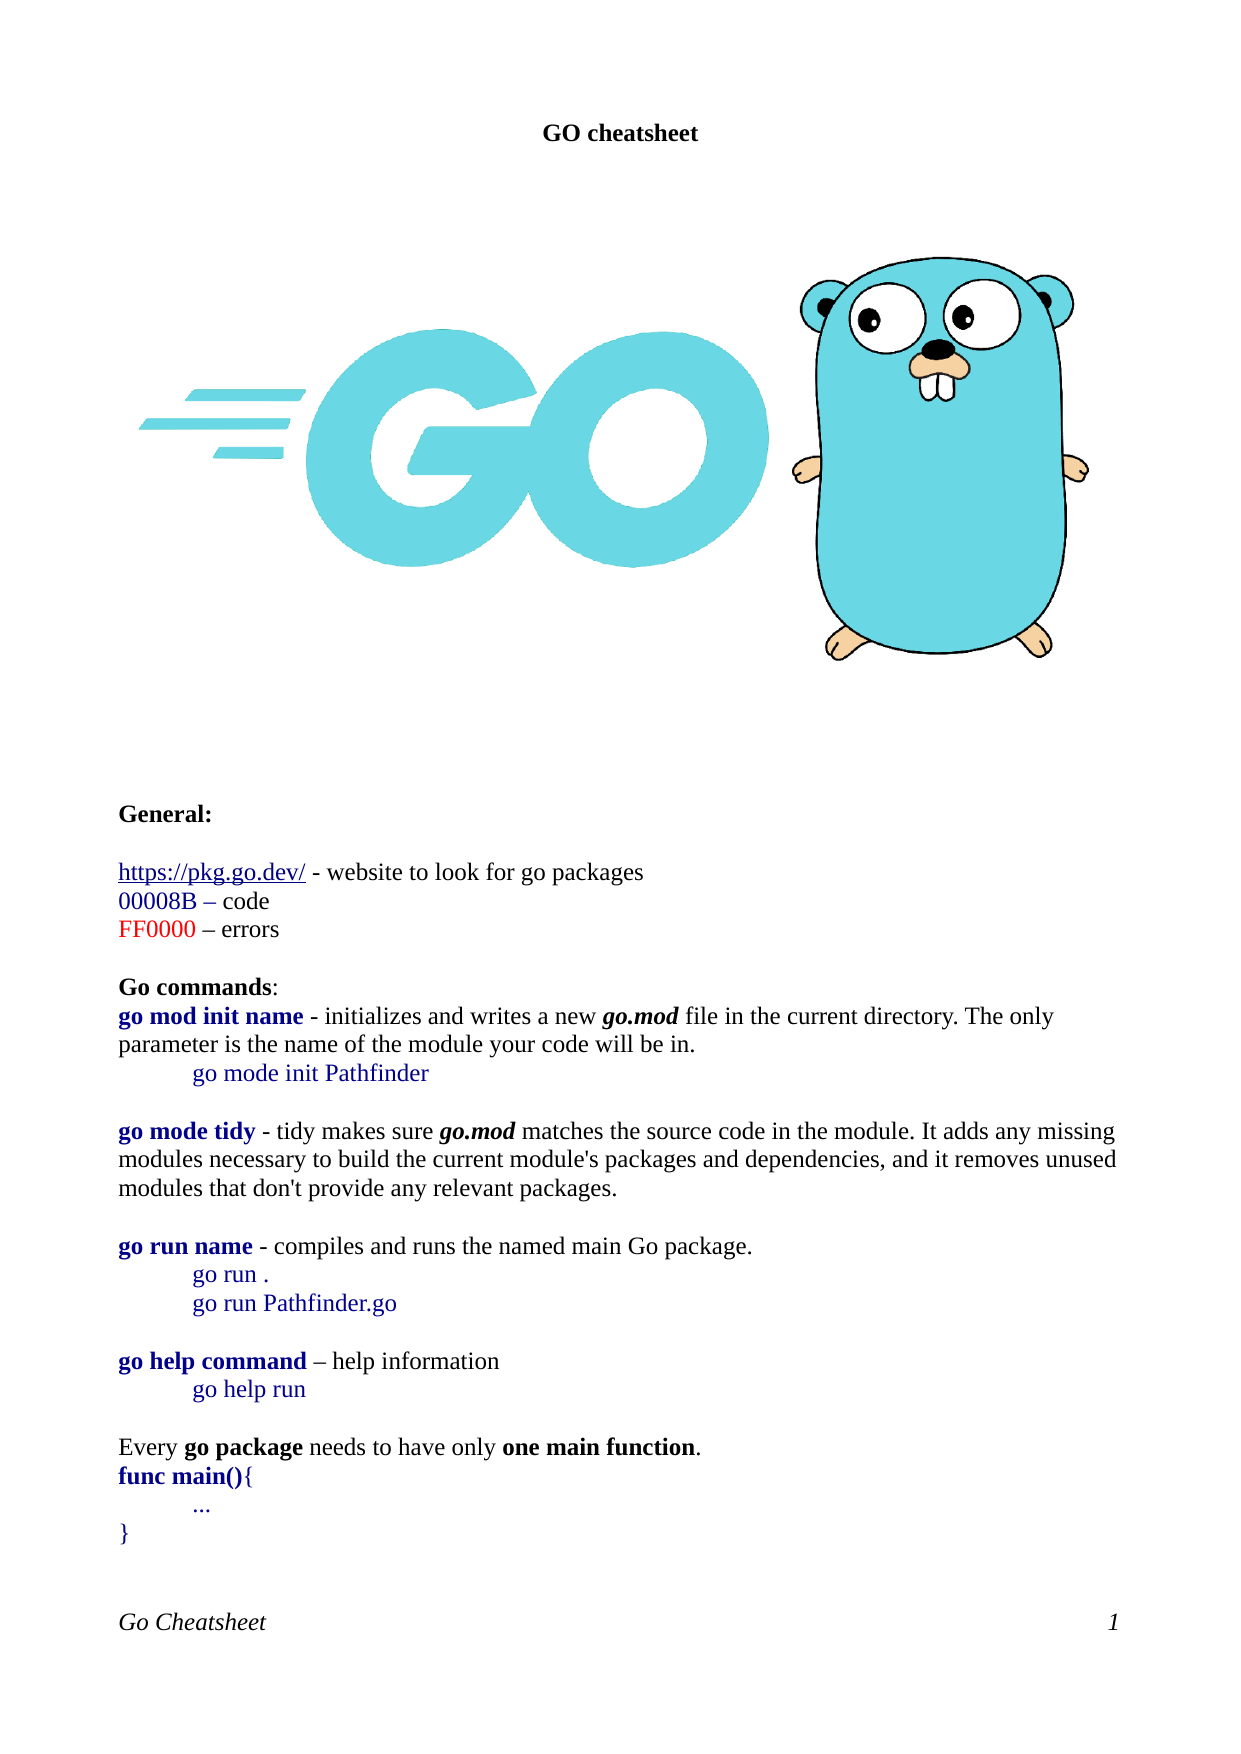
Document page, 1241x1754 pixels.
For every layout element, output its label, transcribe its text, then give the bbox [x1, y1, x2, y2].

text ... [118, 1489, 1122, 1518]
text go run name - compiles and runs the named main Go package. [118, 1231, 1122, 1259]
text } [118, 1518, 1122, 1547]
text General: [118, 799, 1122, 828]
text go mod init name - initializes and writes a new go.mod file in the current directory. The only parameter is the name of the module your code will be in. [118, 1001, 1122, 1058]
text https://pkg.go.dev/ - website to look for go packages [118, 857, 1122, 886]
text go mode init Pathfinder [118, 1058, 1122, 1087]
text go run Pathfinder.go [118, 1288, 1122, 1317]
picture [118, 175, 1123, 742]
text GO cheatsheet [118, 118, 1122, 147]
text FF0000 – errors [118, 914, 1122, 943]
text go run . [118, 1259, 1122, 1288]
text go help run [118, 1374, 1122, 1403]
text func main(){ [118, 1461, 1122, 1489]
text Go commands: [118, 972, 1122, 1001]
text go mode tidy - tidy makes sure go.mod matches the source code in the module. It adds any missing modules necessary to build the current module's packages and dependencies, and it removes unused modules that don't provide any relevant packages. [118, 1116, 1122, 1202]
text 00008B – code [118, 886, 1122, 914]
text go help command – help information [118, 1346, 1122, 1374]
text Every go package needs to have only one main function. [118, 1432, 1122, 1461]
